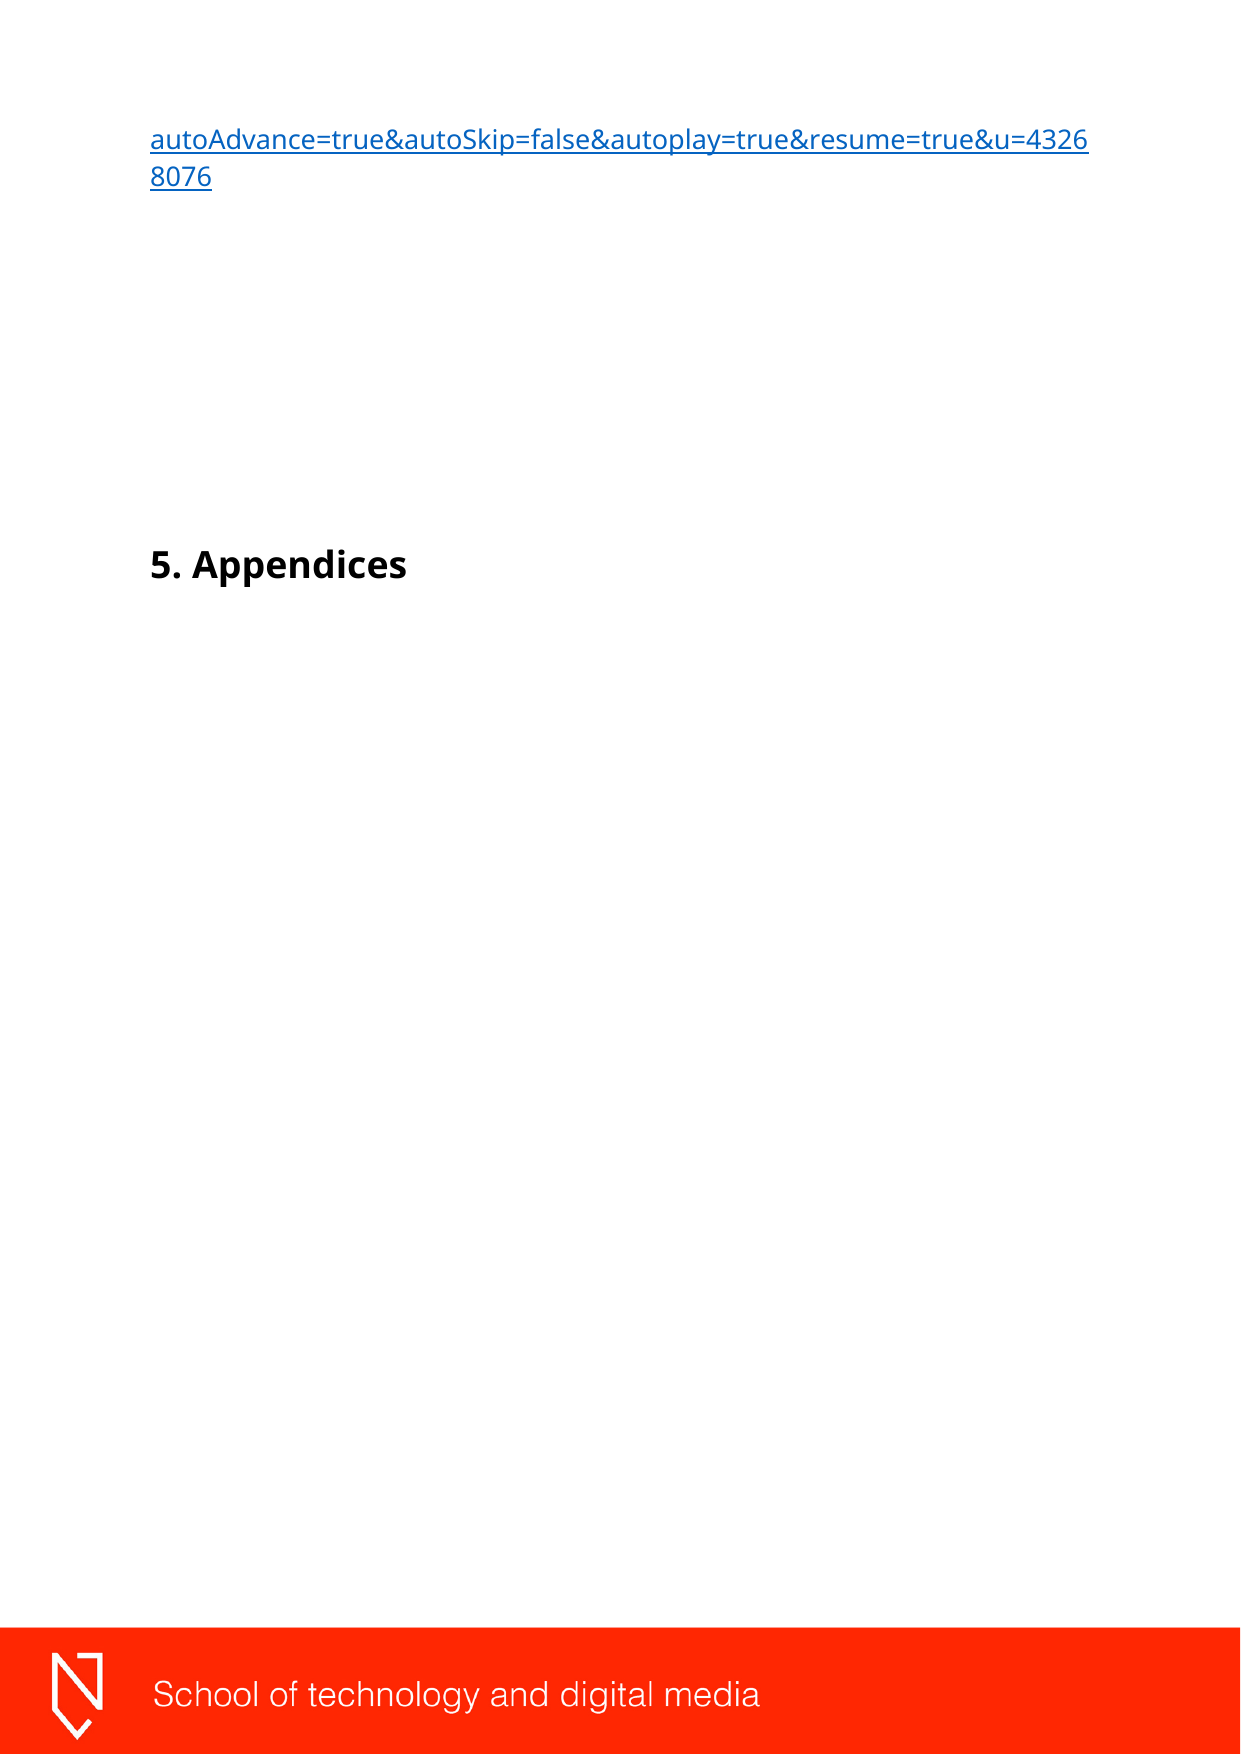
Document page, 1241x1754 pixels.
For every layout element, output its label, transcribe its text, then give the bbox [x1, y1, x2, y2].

subtitle 5. Appendices [150, 538, 1090, 589]
picture [0, 1618, 1241, 1754]
text autoAdvance=true&autoSkip=false&autoplay=true&resume=true&u=43268076 [150, 121, 1090, 194]
